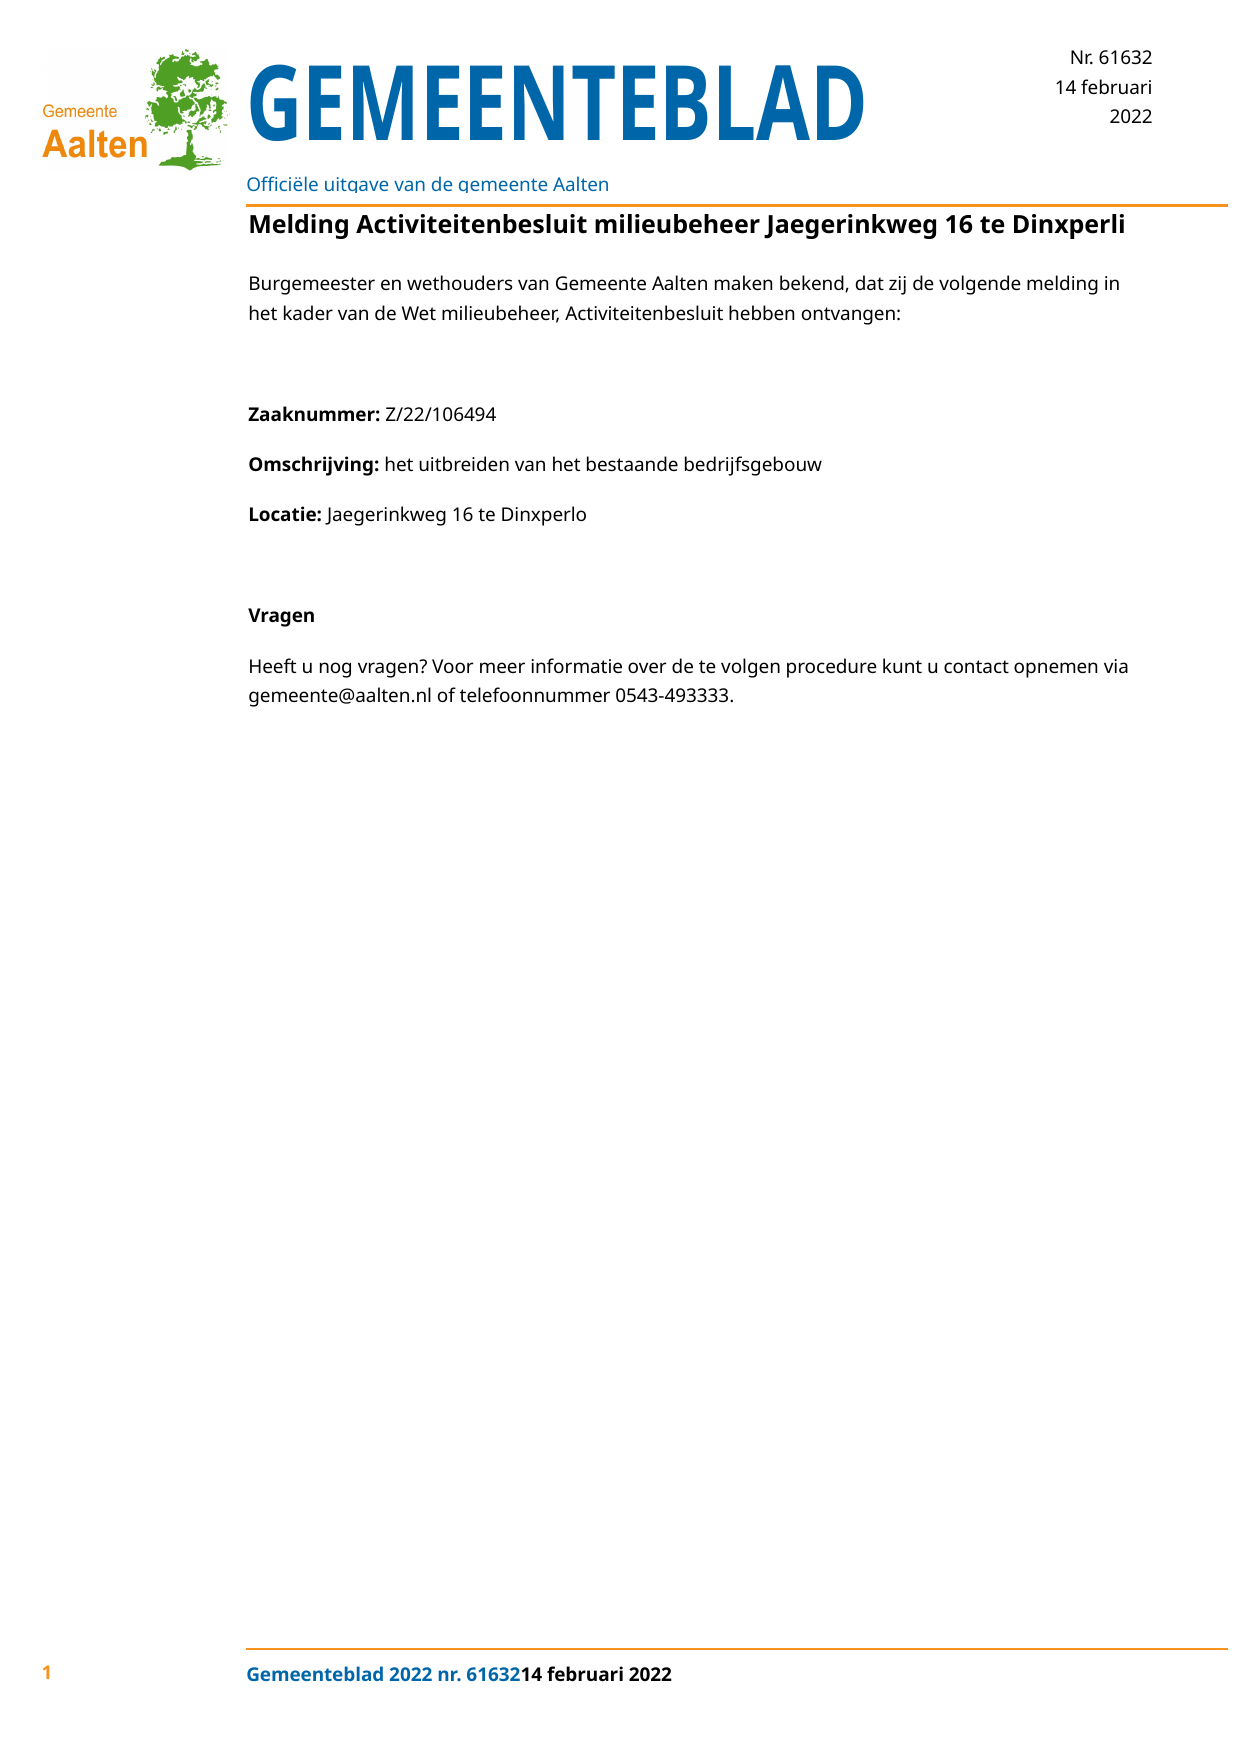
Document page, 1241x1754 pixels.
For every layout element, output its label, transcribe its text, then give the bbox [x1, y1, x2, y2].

text Locatie: Jaegerinkweg 16 te Dinxperlo [248, 502, 1152, 527]
text Melding Activiteitenbesluit milieubeheer Jaegerinkweg 16 te Dinxperli [248, 207, 1152, 241]
text Zaaknummer: Z/22/106494 [248, 401, 1152, 426]
text Omschrijving: het uitbreiden van het bestaande bedrijfsgebouw [248, 451, 1152, 477]
text Burgemeester en wethouders van Gemeente Aalten maken bekend, dat zij de volgende melding in het kader van de Wet milieubeheer, Activiteitenbesluit hebben ontvangen: [248, 270, 1152, 326]
text Vragen [248, 602, 1152, 628]
picture [41, 47, 231, 172]
text Heeft u nog vragen? Voor meer informatie over de te volgen procedure kunt u contact opnemen via gemeente@aalten.nl of telefoonnummer 0543-493333. [248, 653, 1152, 708]
